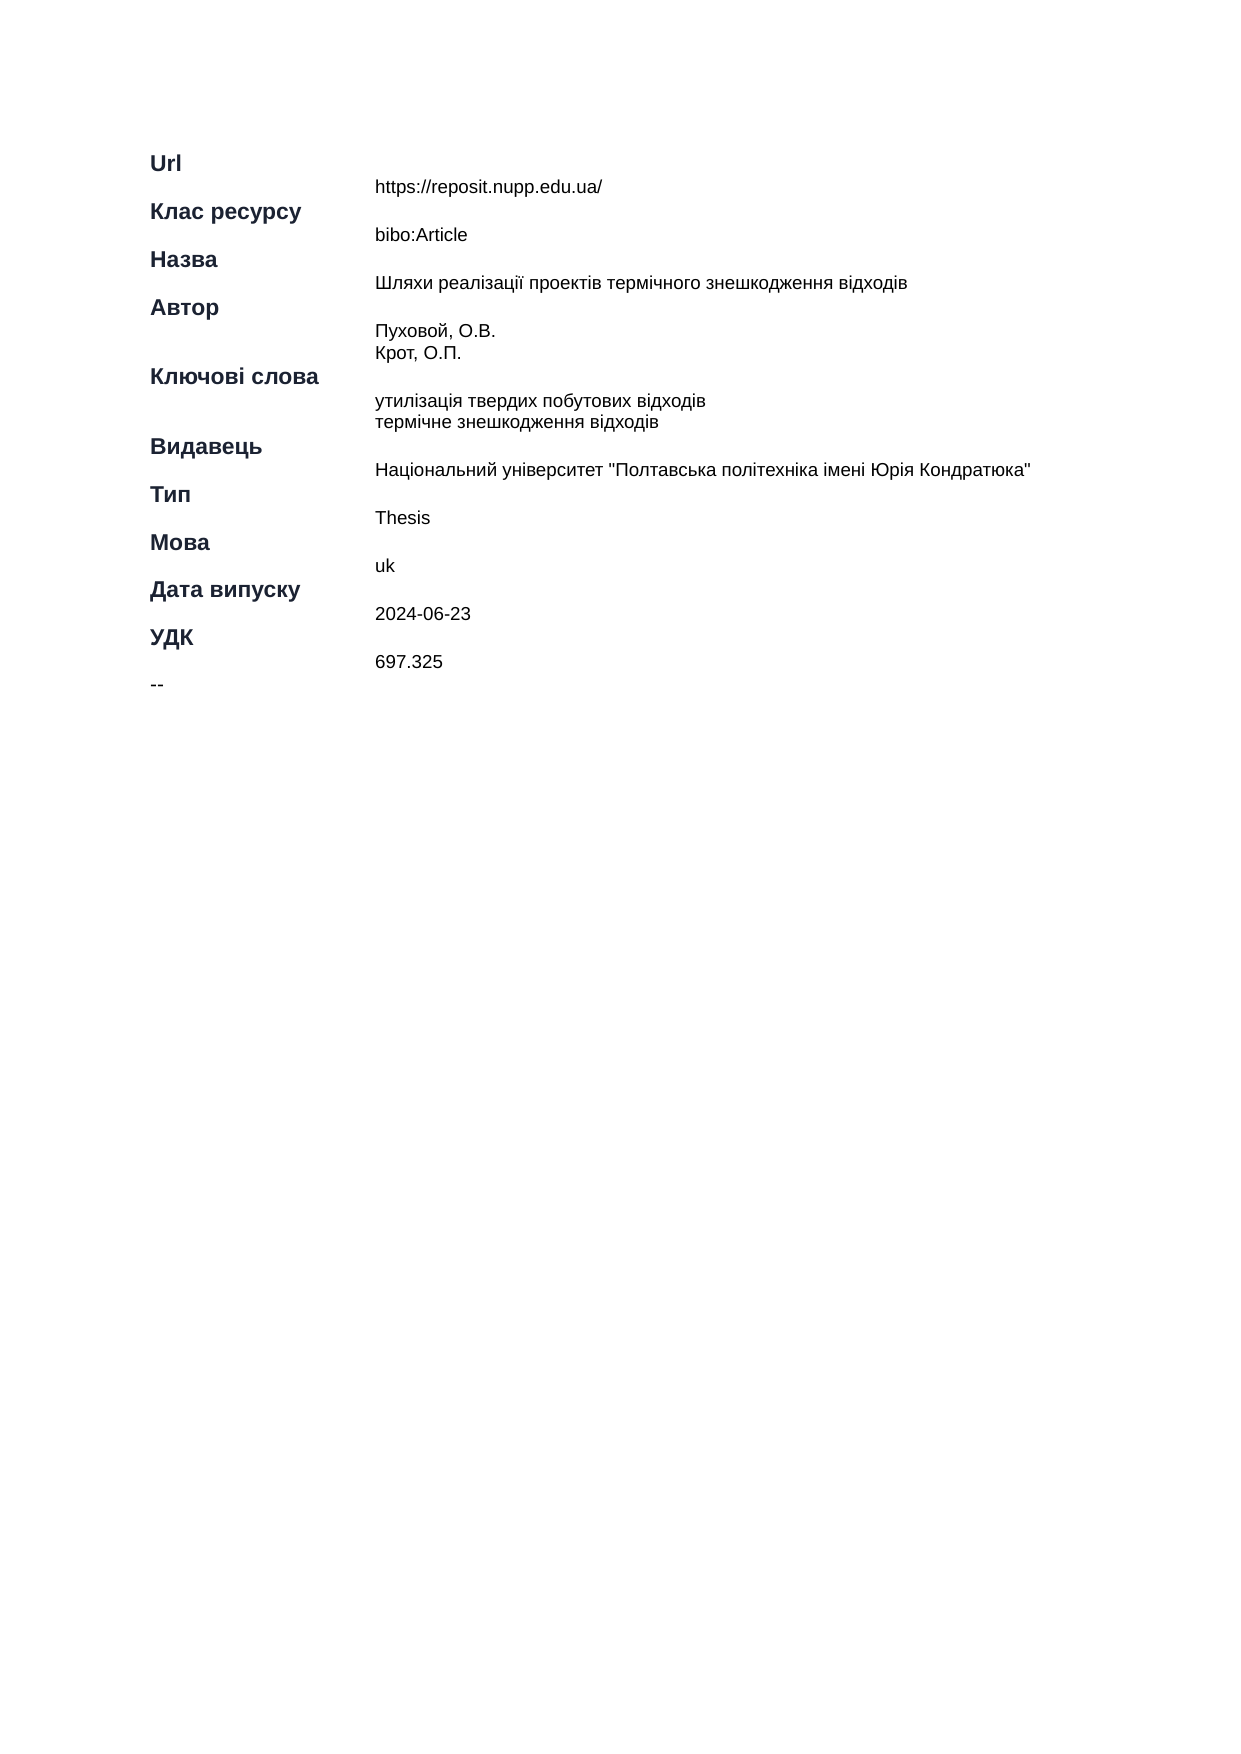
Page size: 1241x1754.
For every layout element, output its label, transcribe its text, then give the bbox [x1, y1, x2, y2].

text Клас ресурсу [150, 198, 1090, 224]
text Ключові слова [150, 363, 1090, 389]
text Назва [150, 246, 1090, 272]
text Thesis [375, 507, 1090, 528]
text УДК [150, 624, 1090, 651]
text Національний університет "Полтавська політехніка імені Юрія Кондратюка" [375, 459, 1090, 481]
text Url [150, 150, 1090, 176]
text Крот, О.П. [375, 342, 1090, 363]
text Шляхи реалізації проектів термічного знешкодження відходів [375, 272, 1090, 294]
text утилізація твердих побутових відходів [375, 389, 1090, 411]
text 2024-06-23 [375, 603, 1090, 624]
text 697.325 [375, 651, 1090, 672]
text Автор [150, 294, 1090, 320]
text термічне знешкодження відходів [375, 411, 1090, 433]
text https://reposit.nupp.edu.ua/ [375, 176, 1090, 198]
text bibo:Article [375, 224, 1090, 246]
text Пуховой, О.В. [375, 320, 1090, 342]
text Дата випуску [150, 576, 1090, 603]
text -- [150, 672, 1090, 696]
text Тип [150, 481, 1090, 507]
text Видавець [150, 433, 1090, 459]
text uk [375, 555, 1090, 576]
text Мова [150, 528, 1090, 555]
